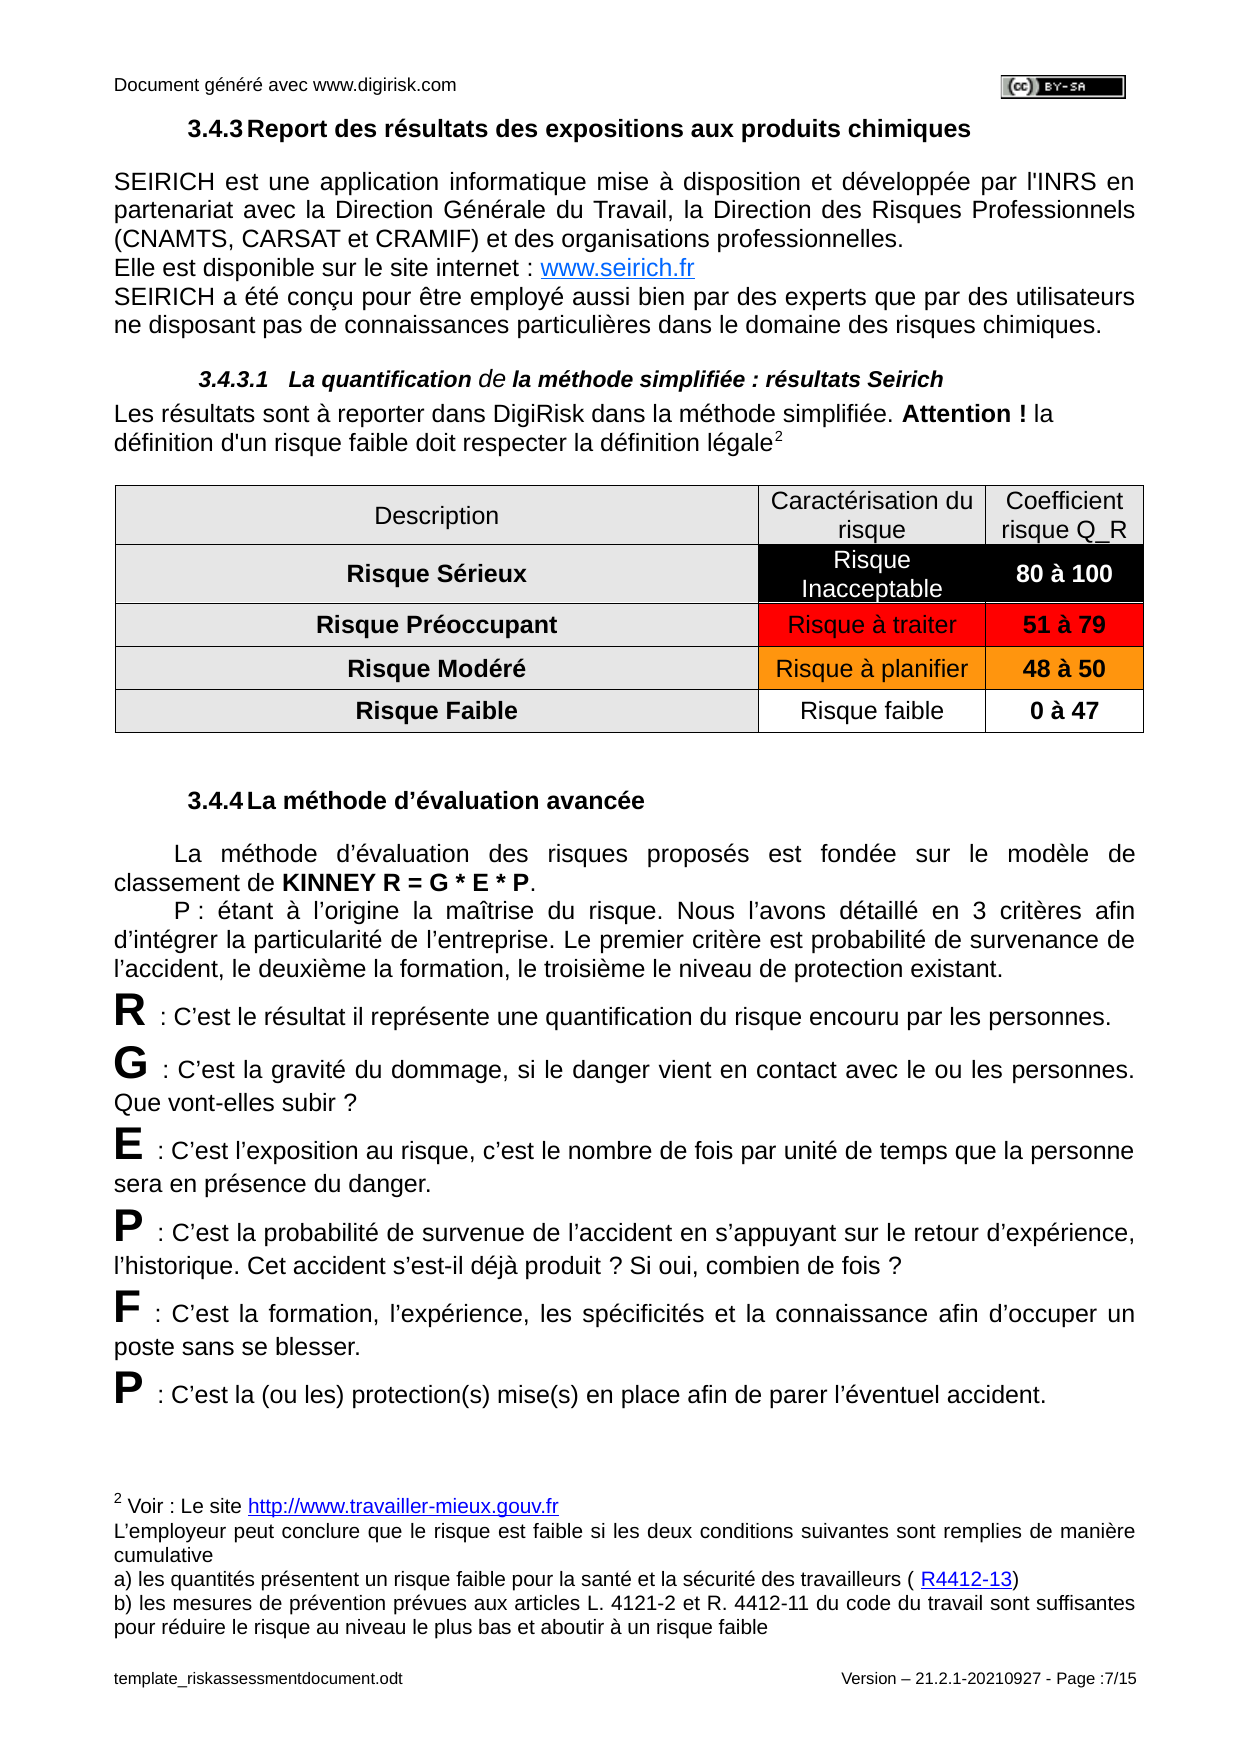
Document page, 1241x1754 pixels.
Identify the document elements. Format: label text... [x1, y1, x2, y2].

table_cell 80 à 100 [986, 545, 1143, 602]
text SEIRICH est une application informatique mise à disposition et développée par l'INRS en partenariat avec la Direction Générale du Travail, la Direction des Risques Professionnels (CNAMTS, CARSAT et CRAMIF) et des organisations professionnelles. [114, 167, 1137, 253]
table_cell Risque Préoccupant [116, 604, 758, 646]
table_cell 0 à 47 [986, 690, 1143, 732]
text R : C’est le résultat il représente une quantification du risque encouru par les personnes. [114, 982, 1137, 1035]
text La méthode d’évaluation des risques proposés est fondée sur le modèle de classement de KINNEY R = G * E * P. [114, 839, 1137, 896]
text E : C’est l’exposition au risque, c’est le nombre de fois par unité de temps que la personne sera en présence du danger. [114, 1117, 1137, 1198]
table_cell Risque faible [759, 690, 985, 732]
text SEIRICH a été conçu pour être employé aussi bien par des experts que par des utilisateurs ne disposant pas de connaissances particulières dans le domaine des risques chimiques. [114, 282, 1137, 339]
subtitle La quantification de la méthode simplifiée : résultats Seirich [198, 364, 1137, 393]
table_header Coefficient risque Q_R [986, 486, 1143, 544]
text a) les quantités présentent un risque faible pour la santé et la sécurité des travailleurs ( R4412-13) [114, 1567, 1137, 1591]
picture [1000, 75, 1126, 99]
table_header Description [116, 486, 758, 544]
text F : C’est la formation, l’expérience, les spécificités et la connaissance afin d’occuper un poste sans se blesser. [114, 1279, 1137, 1361]
table_cell Risque à planifier [759, 647, 985, 689]
text Elle est disponible sur le site internet : www.seirich.fr [114, 253, 1137, 282]
table_cell Risque Inacceptable [759, 545, 985, 602]
table_header Caractérisation du risque [759, 486, 985, 544]
text G : C’est la gravité du dommage, si le danger vient en contact avec le ou les personnes. Que vont-elles subir ? [114, 1035, 1137, 1117]
table_cell Risque à traiter [759, 604, 985, 646]
table_cell Risque Modéré [116, 647, 758, 689]
text Les résultats sont à reporter dans DigiRisk dans la méthode simplifiée. Attention ! la définition d'un risque faible doit respecter la définition légale [114, 399, 1137, 457]
text Voir : Le site http://www.travailler-mieux.gouv.fr [114, 1490, 1137, 1519]
table_cell Risque Faible [116, 690, 758, 732]
table_cell 51 à 79 [986, 604, 1143, 646]
text P : étant à l’origine la maîtrise du risque. Nous l’avons détaillé en 3 critères afin d’intégrer la particularité de l’entreprise. Le premier critère est probabilité de survenance de l’accident, le deuxième la formation, le troisième le niveau de protection existant. [114, 896, 1137, 982]
text P : C’est la probabilité de survenue de l’accident en s’appuyant sur le retour d’expérience, l’historique. Cet accident s’est-il déjà produit ? Si oui, combien de fois ? [114, 1198, 1137, 1279]
table_cell Risque Sérieux [116, 545, 758, 602]
table_cell 48 à 50 [986, 647, 1143, 689]
text L’employeur peut conclure que le risque est faible si les deux conditions suivantes sont remplies de manière cumulative [114, 1519, 1137, 1567]
text P : C’est la (ou les) protection(s) mise(s) en place afin de parer l’éventuel accident. [114, 1361, 1137, 1414]
text b) les mesures de prévention prévues aux articles L. 4121-2 et R. 4412-11 du code du travail sont suffisantes pour réduire le risque au niveau le plus bas et aboutir à un risque faible [114, 1591, 1137, 1639]
subtitle Report des résultats des expositions aux produits chimiques [187, 114, 1137, 143]
subtitle La méthode d’évaluation avancée [187, 786, 1137, 815]
